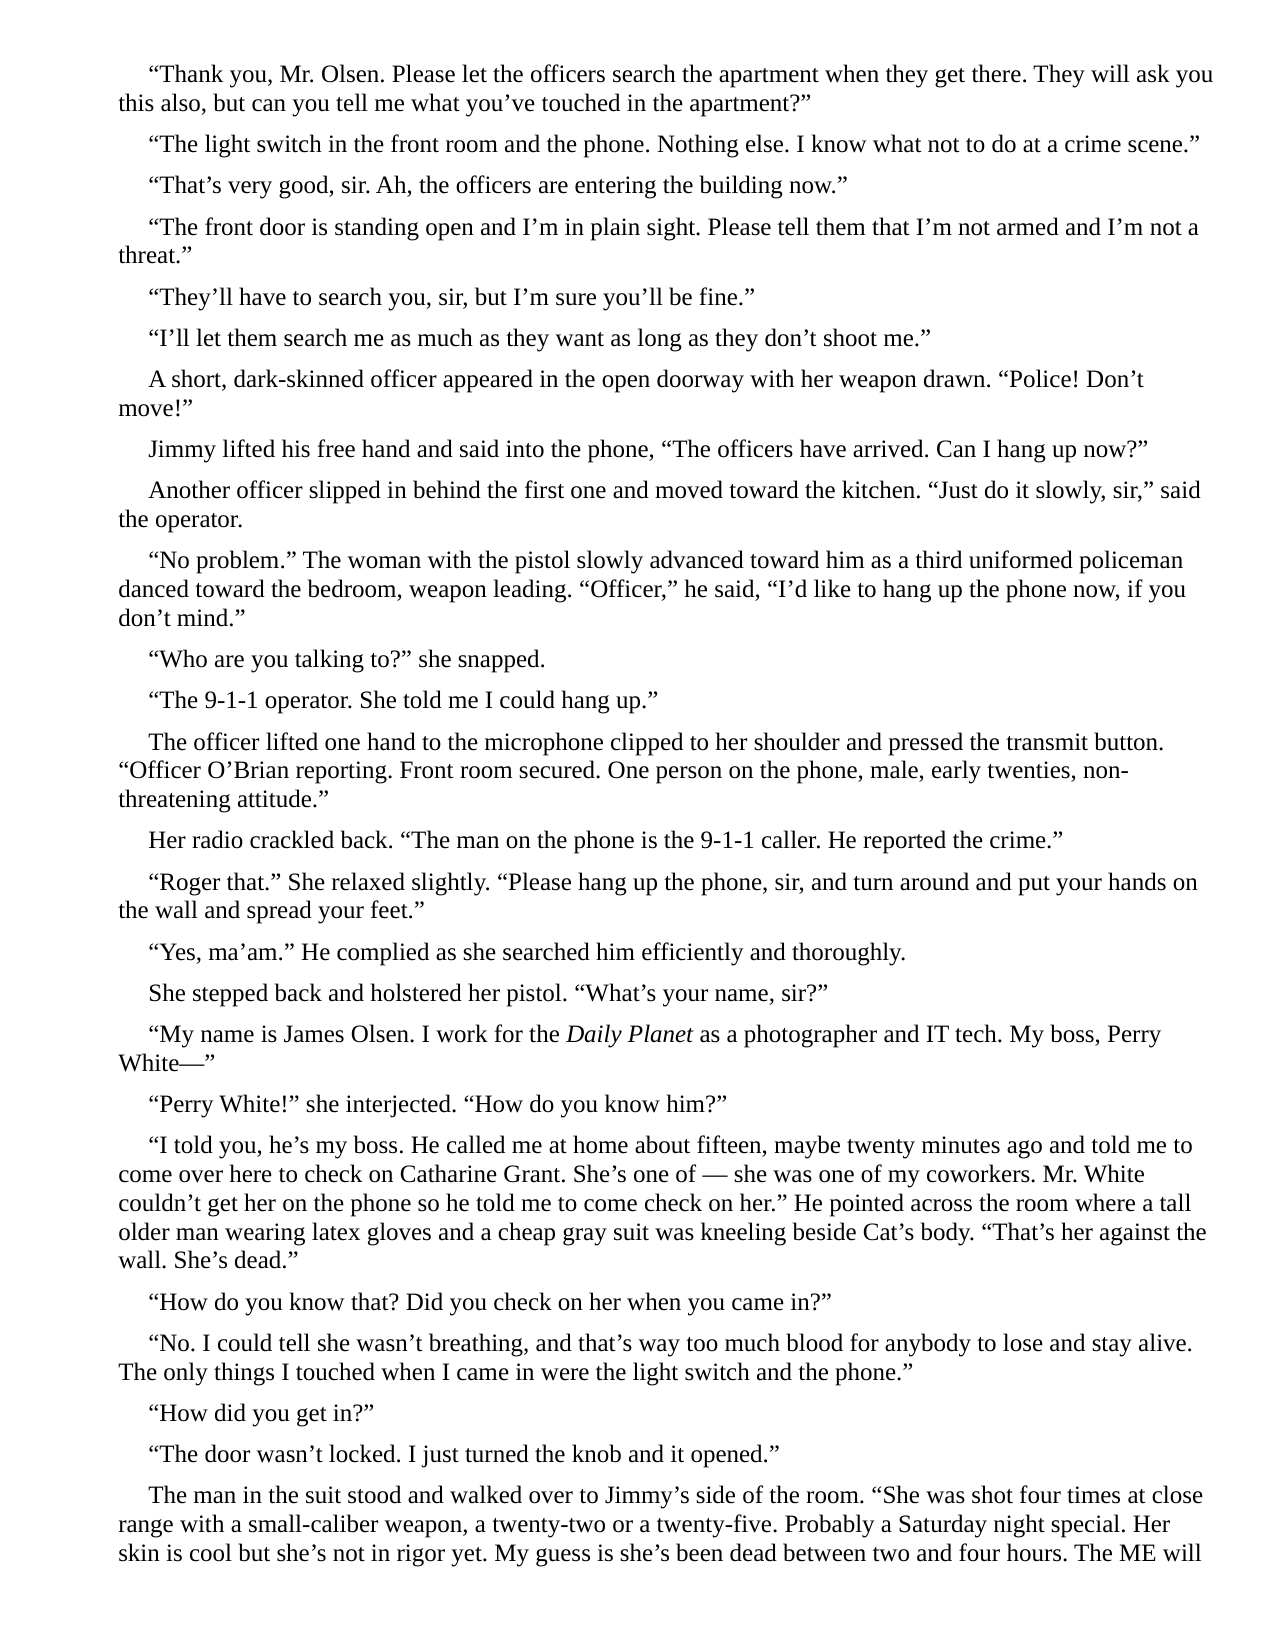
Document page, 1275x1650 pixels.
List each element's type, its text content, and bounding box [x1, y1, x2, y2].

text “They’ll have to search you, sir, but I’m sure you’ll be fine.” [118, 282, 1216, 310]
text “I’ll let them search me as much as they want as long as they don’t shoot me.” [118, 323, 1216, 352]
text “No problem.” The woman with the pistol slowly advanced toward him as a third uniformed policeman danced toward the bedroom, weapon leading. “Officer,” he said, “I’d like to hang up the phone now, if you don’t mind.” [118, 545, 1216, 632]
text “That’s very good, sir. Ah, the officers are entering the building now.” [118, 170, 1216, 199]
text “How do you know that? Did you check on her when you came in?” [118, 1287, 1216, 1315]
text The officer lifted one hand to the microphone clipped to her shoulder and pressed the transmit button. “Officer O’Brian reporting. Front room secured. One person on the phone, male, early twenties, non-threatening attitude.” [118, 727, 1216, 813]
text “Yes, ma’am.” He complied as she searched him efficiently and thoroughly. [118, 937, 1216, 965]
text “I told you, he’s my boss. He called me at home about fifteen, maybe twenty minutes ago and told me to come over here to check on Catharine Grant. She’s one of — she was one of my coworkers. Mr. White couldn’t get her on the phone so he told me to come check on her.” He pointed across the room where a tall older man wearing latex gloves and a cheap gray suit was kneeling beside Cat’s body. “That’s her against the wall. She’s dead.” [118, 1130, 1216, 1274]
text “No. I could tell she wasn’t breathing, and that’s way too much blood for anybody to lose and stay alive. The only things I touched when I came in were the light switch and the phone.” [118, 1328, 1216, 1385]
text She stepped back and holstered her pistol. “What’s your name, sir?” [118, 978, 1216, 1007]
text “Thank you, Mr. Olsen. Please let the officers search the apartment when they get there. They will ask you this also, but can you tell me what you’ve touched in the apartment?” [118, 59, 1216, 117]
text A short, dark-skinned officer appeared in the open doorway with her weapon drawn. “Police! Don’t move!” [118, 364, 1216, 422]
text Another officer slipped in behind the first one and moved toward the kitchen. “Just do it slowly, sir,” said the operator. [118, 475, 1216, 533]
text “The front door is standing open and I’m in plain sight. Please tell them that I’m not armed and I’m not a threat.” [118, 212, 1216, 269]
text “The door wasn’t locked. I just turned the knob and it opened.” [118, 1439, 1216, 1468]
text Jimmy lifted his free hand and said into the phone, “The officers have arrived. Can I hang up now?” [118, 434, 1216, 463]
text “Roger that.” She relaxed slightly. “Please hang up the phone, sir, and turn around and put your hands on the wall and spread your feet.” [118, 867, 1216, 924]
text “Perry White!” she interjected. “How do you know him?” [118, 1089, 1216, 1118]
text “How did you get in?” [118, 1398, 1216, 1427]
text “The 9-1-1 operator. She told me I could hang up.” [118, 685, 1216, 714]
text “My name is James Olsen. I work for the Daily Planet as a photographer and IT tech. My boss, Perry White—” [118, 1019, 1216, 1077]
text “The light switch in the front room and the phone. Nothing else. I know what not to do at a crime scene.” [118, 129, 1216, 158]
text “Who are you talking to?” she snapped. [118, 644, 1216, 673]
text The man in the suit stood and walked over to Jimmy’s side of the room. “She was shot four times at close range with a small-caliber weapon, a twenty-two or a twenty-five. Probably a Saturday night special. Her skin is cool but she’s not in rigor yet. My guess is she’s been dead between two and four hours. The ME will [118, 1480, 1216, 1567]
text Her radio crackled back. “The man on the phone is the 9-1-1 caller. He reported the crime.” [118, 825, 1216, 854]
